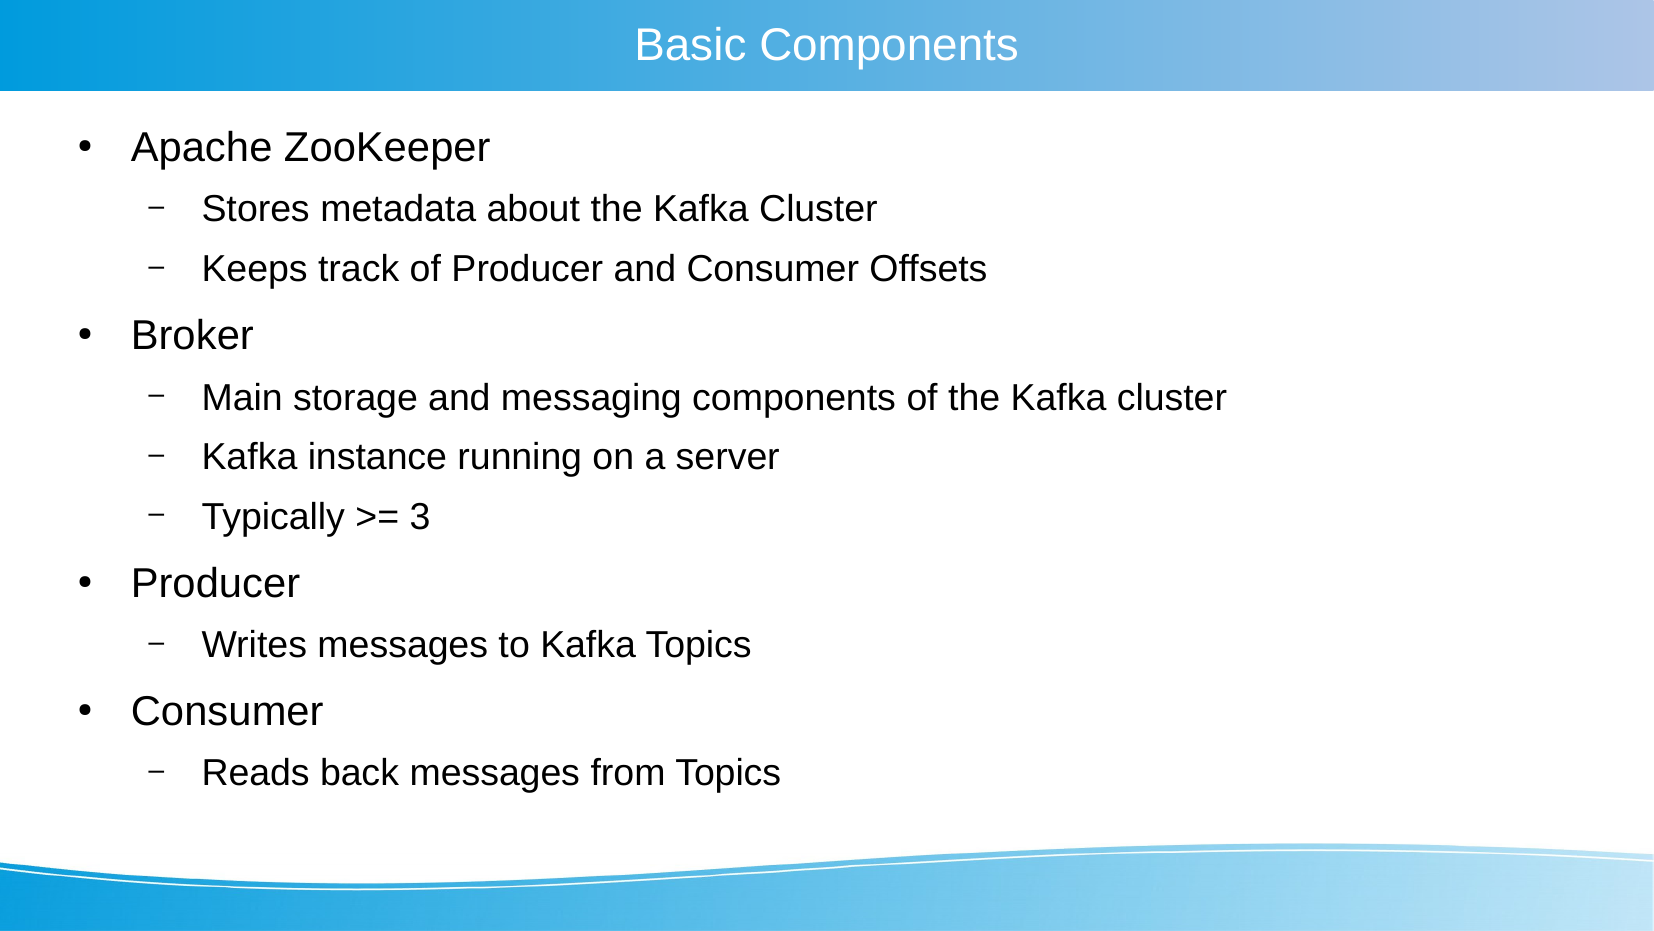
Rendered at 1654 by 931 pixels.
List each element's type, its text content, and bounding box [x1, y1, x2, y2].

picture [0, 843, 1654, 931]
list Apache ZooKeeper Stores metadata about the Kafka Cluster Keeps track of Producer and Consumer Offsets Broker Main storage and messaging components of the Kafka cluster Kafka instance running on a server Typically >= 3 Producer Writes messages to Kafka Topics Consumer Reads back messages from Topics [60, 123, 1591, 833]
title Basic Components [82, 5, 1571, 85]
